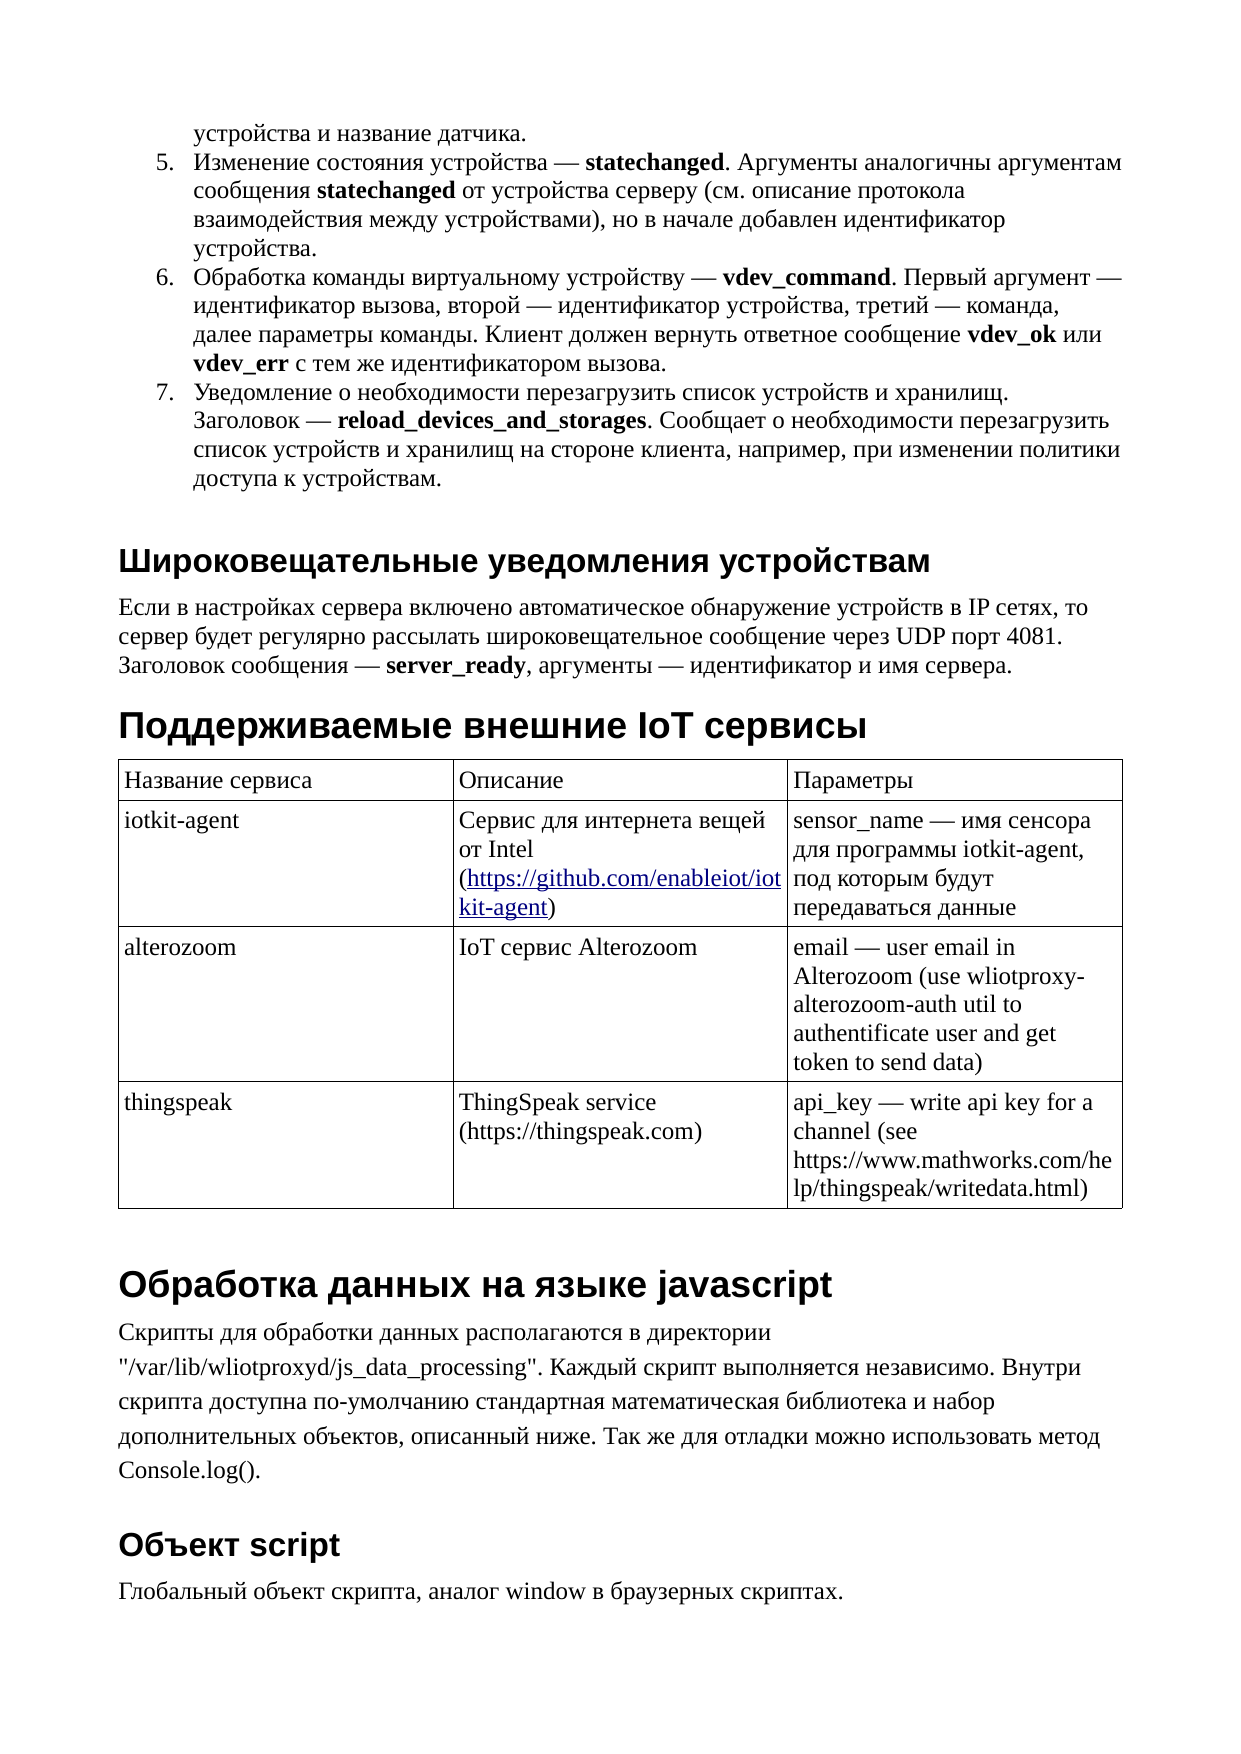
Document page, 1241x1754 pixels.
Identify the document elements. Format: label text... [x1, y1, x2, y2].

subtitle Поддерживаемые внешние IoT сервисы [118, 704, 1122, 747]
table_cell api_key — write api key for a channel (see https://www.mathworks.com/help/thingspeak/writedata.html) [788, 1082, 1122, 1208]
text Глобальный объект скрипта, аналог window в браузерных скриптах. [118, 1576, 1122, 1605]
table_cell thingspeak [119, 1082, 453, 1208]
table_cell ThingSpeak service (https://thingspeak.com) [454, 1082, 787, 1208]
table_cell IoT сервис Alterozoom [454, 927, 787, 1081]
table_header Название сервиса [119, 760, 453, 799]
table_cell iotkit-agent [119, 801, 453, 926]
table_cell email — user email in Alterozoom (use wliotproxy-alterozoom-auth util to authentificate user and get token to send data) [788, 927, 1122, 1081]
table_cell alterozoom [119, 927, 453, 1081]
list устройства и название датчика. [156, 118, 1122, 147]
list Изменение состояния устройства — statechanged. Аргументы аналогичны аргументам сообщения statechanged от устройства серверу (см. описание протокола взаимодействия между устройствами), но в начале добавлен идентификатор устройства. [156, 147, 1122, 262]
table_cell sensor_name — имя сенсора для программы iotkit-agent, под которым будут передаваться данные [788, 801, 1122, 926]
table_header Описание [454, 760, 787, 799]
text Скрипты для обработки данных располагаются в директории "/var/lib/wliotproxyd/js_data_processing". Каждый скрипт выполняется независимо. Внутри скрипта доступна по-умолчанию стандартная математическая библиотека и набор дополнительных объектов, описанный ниже. Так же для отладки можно использовать метод Console.log(). [118, 1317, 1122, 1484]
text Если в настройках сервера включено автоматическое обнаружение устройств в IP сетях, то сервер будет регулярно рассылать широковещательное сообщение через UDP порт 4081. Заголовок сообщения — server_ready, аргументы — идентификатор и имя сервера. [118, 592, 1122, 679]
list Обработка команды виртуальному устройству — vdev_command. Первый аргумент — идентификатор вызова, второй — идентификатор устройства, третий — команда, далее параметры команды. Клиент должен вернуть ответное сообщение vdev_ok или vdev_err с тем же идентификатором вызова. [156, 262, 1122, 377]
table_cell Сервис для интернета вещей от Intel (https://github.com/enableiot/iotkit-agent) [454, 801, 787, 926]
table_header Параметры [788, 760, 1122, 799]
subtitle Обработка данных на языке javascript [118, 1262, 1122, 1305]
list Уведомление о необходимости перезагрузить список устройств и хранилищ. Заголовок — reload_devices_and_storages. Сообщает о необходимости перезагрузить список устройств и хранилищ на стороне клиента, например, при изменении политики доступа к устройствам. [156, 377, 1122, 492]
subtitle Объект script [118, 1525, 1122, 1564]
subtitle Широковещательные уведомления устройствам [118, 541, 1122, 580]
